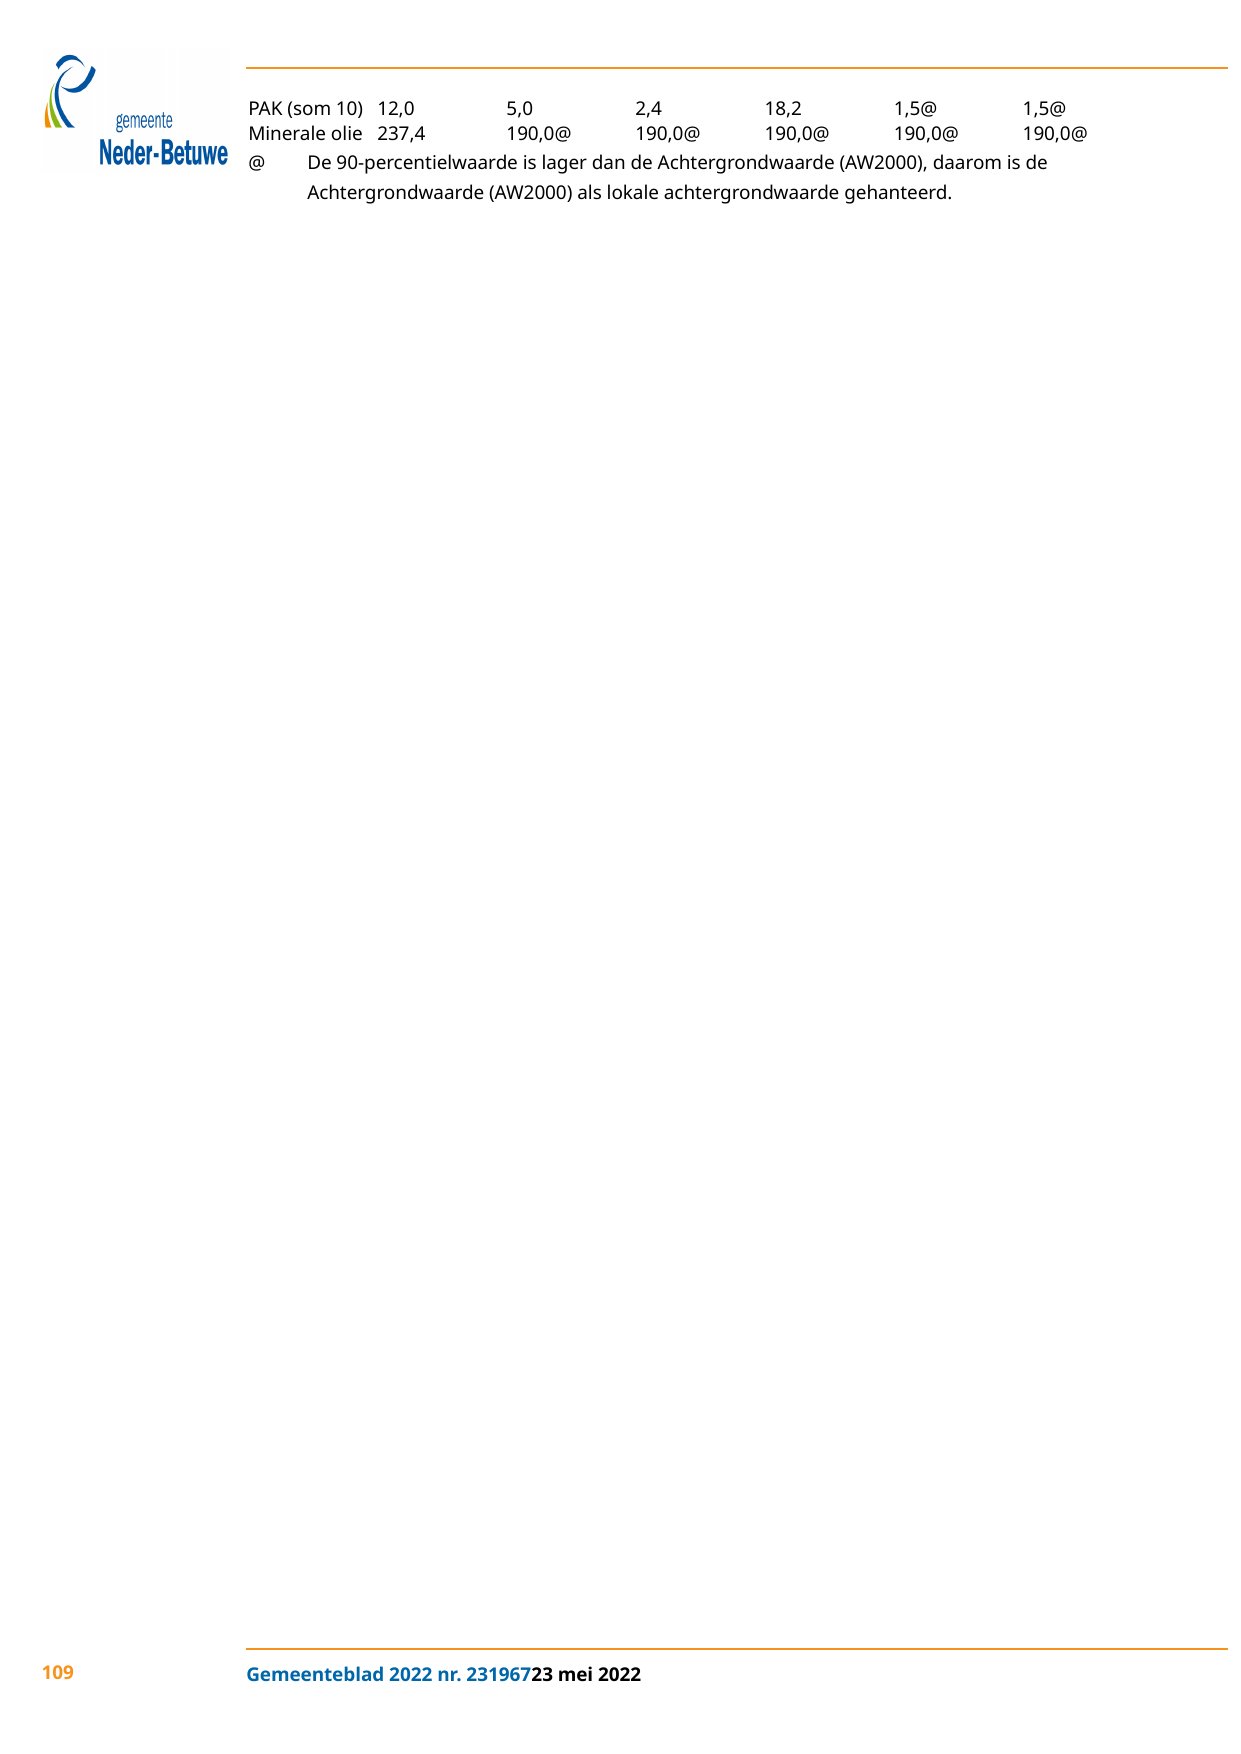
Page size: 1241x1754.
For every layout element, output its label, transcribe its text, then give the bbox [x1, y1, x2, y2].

table_cell Minerale olie [248, 121, 377, 146]
table_cell 190,0@ [1023, 121, 1152, 146]
table_cell 18,2 [764, 95, 893, 121]
list De 90-percentielwaarde is lager dan de Achtergrondwaarde (AW2000), daarom is de Achtergrondwaarde (AW2000) als lokale achtergrondwaarde gehanteerd. [248, 149, 1152, 205]
table_cell 237,4 [377, 121, 506, 146]
table_cell 1,5@ [894, 95, 1022, 121]
table_cell 190,0@ [764, 121, 893, 146]
table_cell 5,0 [506, 95, 635, 121]
table_cell 1,5@ [1023, 95, 1152, 121]
table_cell PAK (som 10) [248, 95, 377, 121]
table_cell 190,0@ [894, 121, 1022, 146]
picture [41, 47, 231, 172]
table_cell 2,4 [635, 95, 764, 121]
table_cell 190,0@ [506, 121, 635, 146]
table_cell 190,0@ [635, 121, 764, 146]
table_cell 12,0 [377, 95, 506, 121]
